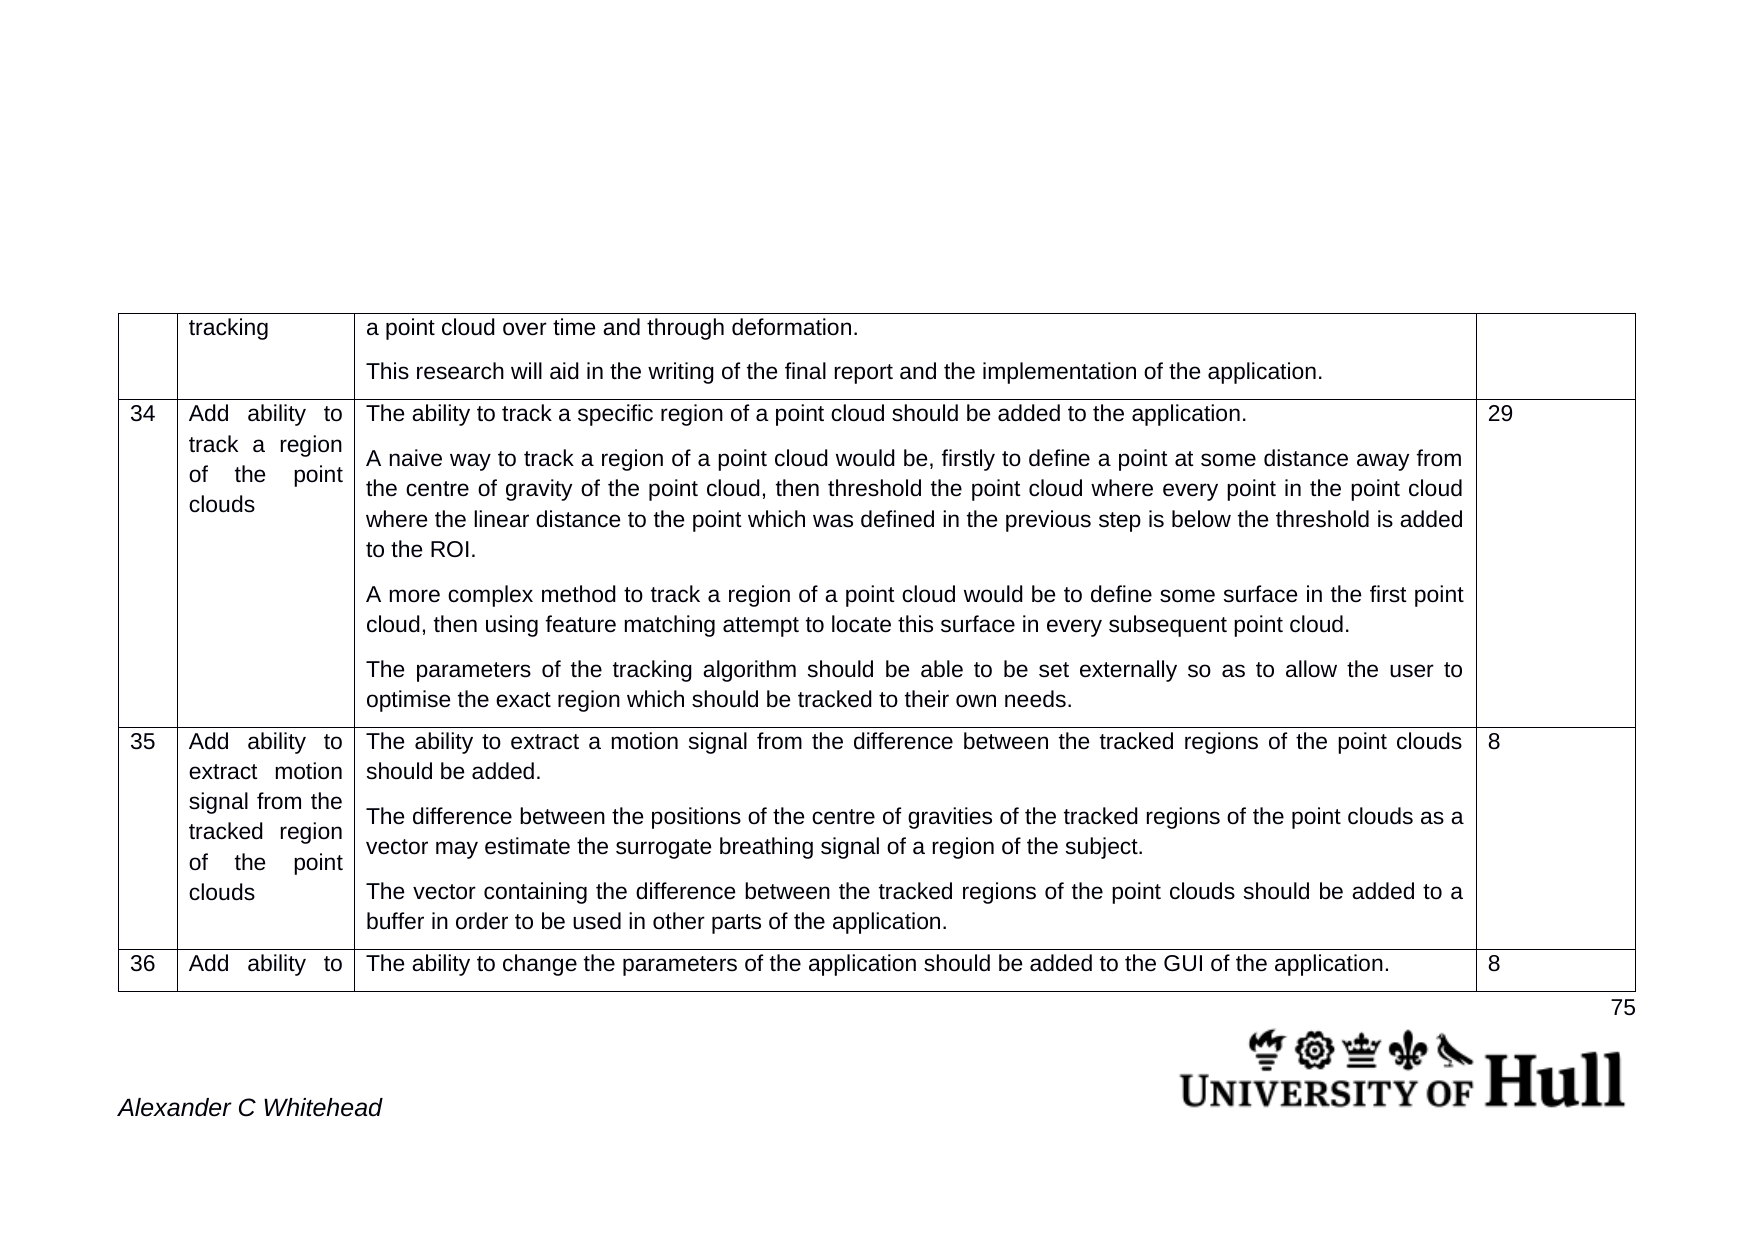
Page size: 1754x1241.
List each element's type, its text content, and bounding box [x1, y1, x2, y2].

table_cell The ability to track a specific region of a point cloud should be added to the application. A naive way to track a region of a point cloud would be, firstly to define a point at some distance away from the centre of gravity of the point cloud, then threshold the point cloud where every point in the point cloud where the linear distance to the point which was defined in the previous step is below the threshold is added to the ROI. A more complex method to track a region of a point cloud would be to define some surface in the first point cloud, then using feature matching attempt to locate this surface in every subsequent point cloud. The parameters of the tracking algorithm should be able to be set externally so as to allow the user to optimise the exact region which should be tracked to their own needs. [355, 400, 1476, 727]
table_cell a point cloud over time and through deformation. This research will aid in the writing of the final report and the implementation of the application. [355, 314, 1476, 399]
table_cell 8 [1477, 950, 1635, 991]
table_cell 35 [119, 728, 177, 949]
table_cell 36 [119, 950, 177, 991]
table_cell [119, 314, 177, 399]
table_cell 8 [1477, 728, 1635, 949]
table_cell tracking [178, 314, 354, 399]
table_cell The ability to change the parameters of the application should be added to the GUI of the application. [355, 950, 1476, 991]
table_cell Add ability to [178, 950, 354, 991]
picture [1173, 1020, 1634, 1117]
table_cell 34 [119, 400, 177, 727]
table_cell Add ability to track a region of the point clouds [178, 400, 354, 727]
table_cell [1477, 314, 1635, 399]
table_cell Add ability to extract motion signal from the tracked region of the point clouds [178, 728, 354, 949]
table_cell The ability to extract a motion signal from the difference between the tracked regions of the point clouds should be added. The difference between the positions of the centre of gravities of the tracked regions of the point clouds as a vector may estimate the surrogate breathing signal of a region of the subject. The vector containing the difference between the tracked regions of the point clouds should be added to a buffer in order to be used in other parts of the application. [355, 728, 1476, 949]
table_cell 29 [1477, 400, 1635, 727]
